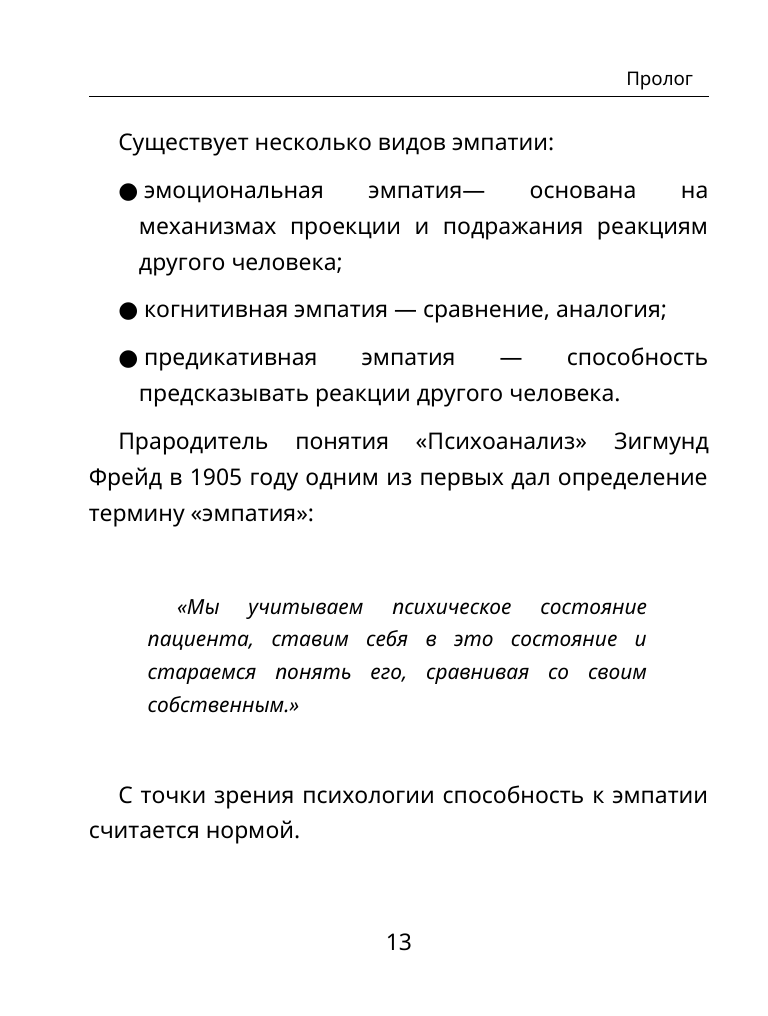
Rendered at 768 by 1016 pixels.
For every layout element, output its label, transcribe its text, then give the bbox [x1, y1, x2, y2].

list когнитивная эмпатия — сравнение, аналогия; [118, 293, 709, 324]
text С точки зрения психологии способность к эмпатии считается нормой. [88, 778, 709, 846]
list предикативная эмпатия — способность предсказывать реакции другого человека. [118, 341, 709, 408]
text Существует несколько видов эмпатии: [88, 126, 709, 157]
list эмоциональная эмпатия— основана на механизмах проекции и подражания реакциям другого человека; [118, 174, 709, 277]
text «Мы учитываем психическое состояние пациента, ставим себя в это состояние и стараемся понять его, сравнивая со своим собственным.» [147, 592, 650, 718]
text Прародитель понятия «Психоанализ» Зигмунд Фрейд в 1905 году одним из первых дал определение термину «эмпатия»: [88, 425, 709, 528]
